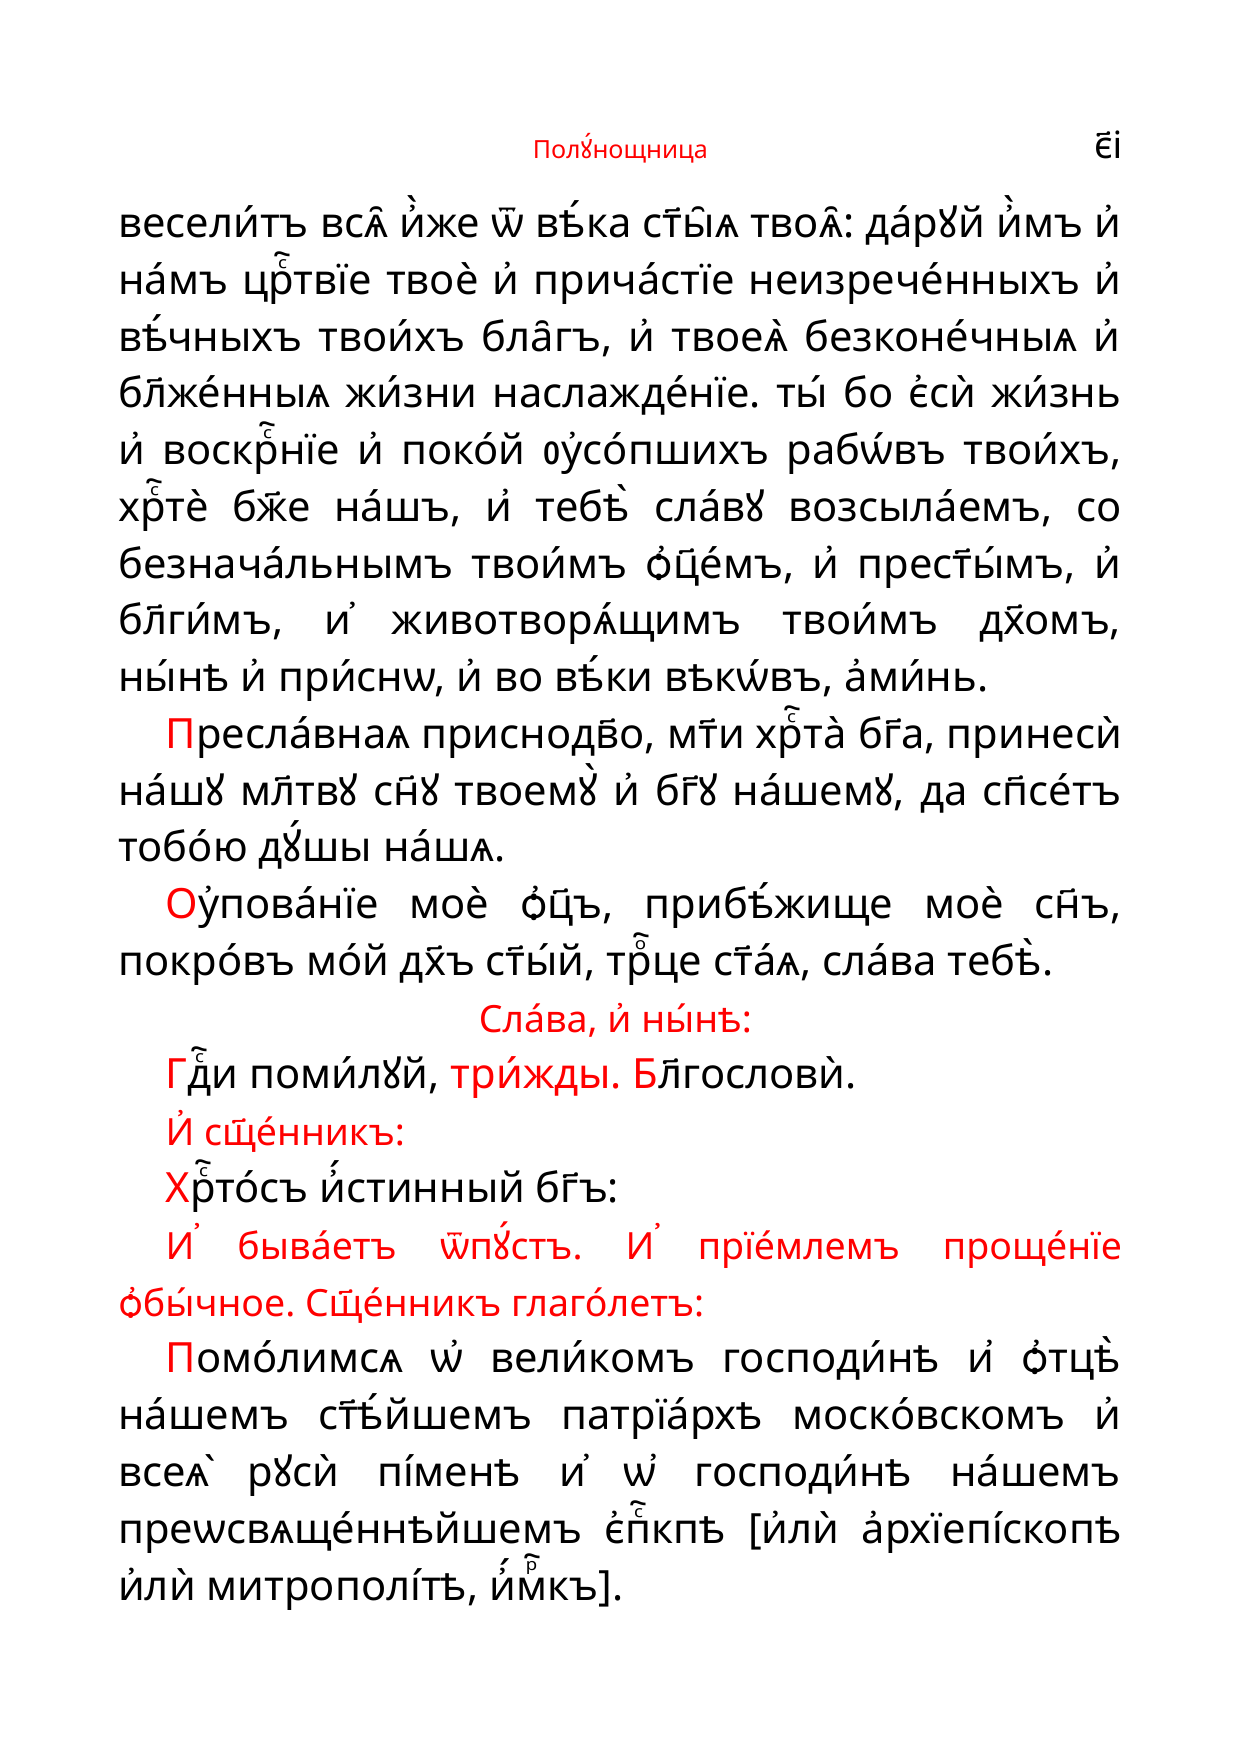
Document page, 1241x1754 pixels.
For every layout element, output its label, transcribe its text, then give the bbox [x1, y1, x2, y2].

text Сла́ва, и҆ ны́нѣ: [118, 988, 1122, 1043]
text И҆ быва́етъ ѿпꙋ́стъ. И҆ прїе́млемъ проще́нїе ѻ҆бы́чное. Сщ҃е́нникъ глаго́летъ: [118, 1215, 1122, 1327]
text Хрⷭ҇то́съ и҆́стинный бг҃ъ: [118, 1157, 1122, 1215]
text Оу҆пова́нїе моѐ ѻ҆ц҃ъ, прибѣ́жище моѐ сн҃ъ, покро́въ мо́й дх҃ъ ст҃ы́й, трⷪ҇це ст҃а́ѧ, сла́ва тебѣ̀. [118, 874, 1122, 988]
text Пресла́внаѧ приснодв҃о, мт҃и хрⷭ҇та̀ бг҃а, принесѝ на́шꙋ мл҃твꙋ сн҃ꙋ твоемꙋ̀ и҆ бг҃ꙋ на́шемꙋ, да сп҃се́тъ тобо́ю дꙋ́шы на́шѧ. [118, 704, 1122, 874]
text Помо́лимсѧ ѡ҆ вели́комъ господи́нѣ и҆ ѻ҆тцѣ̀ на́шемъ ст҃ѣ́йшемъ патрїа́рхѣ моско́вскомъ и҆ всеѧ̀ рꙋсѝ пі́менѣ и҆ ѡ҆ господи́нѣ на́шемъ преѡсвѧще́ннѣйшемъ є҆пⷭ҇кпѣ [и҆лѝ а҆рхїепі́скопѣ и҆лѝ митрополі́тѣ, и҆́мⷬ҇къ]. [118, 1327, 1122, 1612]
text И҆ сщ҃е́нникъ: [118, 1101, 1122, 1157]
text весели́тъ всѧ̑ и҆̀же ѿ вѣ́ка ст҃ы̑ѧ твоѧ̑: да́рꙋй и҆̀мъ и҆ на́мъ црⷭ҇твїе твоѐ и҆ прича́стїе неизрече́нныхъ и҆ вѣ́чныхъ твои́хъ бла̑гъ, и҆ твоеѧ̀ безконе́чныѧ и҆ бл҃же́нныѧ жи́зни наслажде́нїе. ты́ бо є҆сѝ жи́знь и҆ воскрⷭ҇нїе и҆ поко́й ᲂу҆со́пшихъ рабѡ́въ твои́хъ, хрⷭ҇тѐ бж҃е на́шъ, и҆ тебѣ̀ сла́вꙋ возсыла́емъ, со безнача́льнымъ твои́мъ ѻ҆ц҃е́мъ, и҆ прест҃ы́мъ, и҆ бл҃ги́мъ, и҆ животворѧ́щимъ твои́мъ дх҃омъ, ны́нѣ и҆ при́снѡ, и҆ во вѣ́ки вѣкѡ́въ, а҆ми́нь. [118, 193, 1122, 704]
text Гдⷭ҇и поми́лꙋй, три́жды. Бл҃гословѝ. [118, 1043, 1122, 1101]
